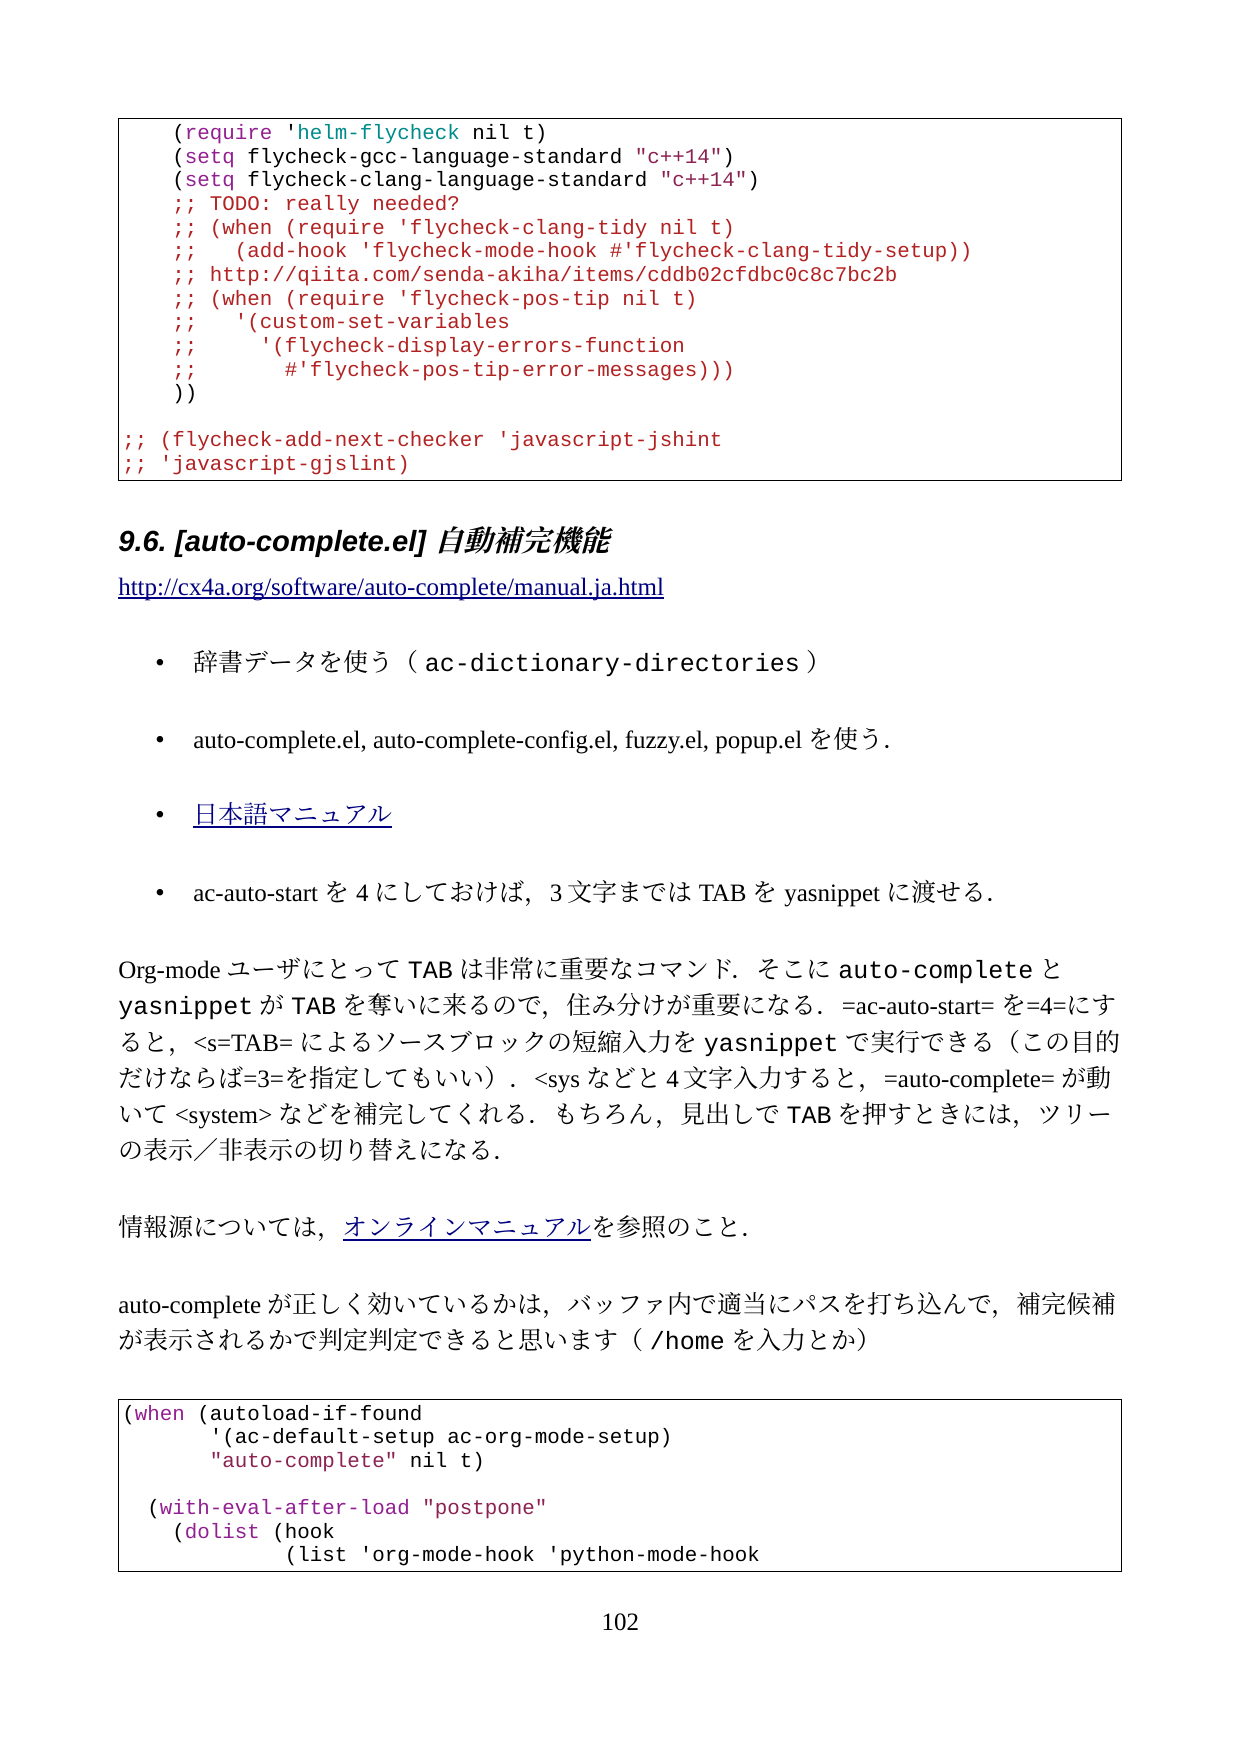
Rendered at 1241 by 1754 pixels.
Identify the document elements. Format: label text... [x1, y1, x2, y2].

subtitle [auto-complete.el] 自動補完機能 [118, 518, 1122, 560]
text )) [119, 378, 1121, 402]
text ;; (when (require 'flycheck-pos-tip nil t) [119, 284, 1121, 307]
text ;; 'javascript-gjslint) [119, 449, 1121, 480]
text ;; #'flycheck-pos-tip-error-messages))) [119, 354, 1121, 378]
list 日本語マニュアル [156, 797, 1122, 860]
text (list 'org-mode-hook 'python-mode-hook [119, 1540, 1121, 1571]
text ;; http://qiita.com/senda-akiha/items/cddb02cfdbc0c8c7bc2b [119, 260, 1121, 284]
text ;; (flycheck-add-next-checker 'javascript-jshint [119, 426, 1121, 449]
text ;; TODO: really needed? [119, 189, 1121, 213]
text (with-eval-after-load "postpone" [119, 1493, 1121, 1517]
list 辞書データを使う（ ac-dictionary-directories ） [156, 642, 1122, 707]
text ;; '(custom-set-variables [119, 307, 1121, 331]
text (setq flycheck-clang-language-standard "c++14") [119, 165, 1121, 189]
text (require 'helm-flycheck nil t) [119, 119, 1121, 142]
text http://cx4a.org/software/auto-complete/manual.ja.html [118, 572, 1122, 630]
text ;; '(flycheck-display-errors-function [119, 331, 1121, 354]
text (dolist (hook [119, 1517, 1121, 1540]
text ;; (add-hook 'flycheck-mode-hook #'flycheck-clang-tidy-setup)) [119, 236, 1121, 260]
text Org-mode ユーザにとって TAB は非常に重要なコマンド．そこに auto-complete と yasnippet が TAB を奪いに来るので，住み分けが重要になる．=ac-auto-start= を=4=にすると，<s=TAB= によるソースブロックの短縮入力を yasnippet で実行できる（この目的だけならば=3=を指定してもいい）．<sys などと4文字入力すると，=auto-complete= が動いて <system> などを補完してくれる．もちろん，見出しで TAB を押すときには，ツリーの表示／非表示の切り替えになる． [118, 950, 1122, 1195]
list auto-complete.el, auto-complete-config.el, fuzzy.el, popup.el を使う． [156, 720, 1122, 785]
text '(ac-default-setup ac-org-mode-setup) [119, 1422, 1121, 1446]
text auto-complete が正しく効いているかは，バッファ内で適当にパスを打ち込んで，補完候補が表示されるかで判定判定できると思います（ /home を入力とか） [118, 1285, 1122, 1386]
list ac-auto-start を 4 にしておけば，3文字までは TAB を yasnippet に渡せる． [156, 872, 1122, 937]
text 情報源については，オンラインマニュアルを参照のこと． [118, 1208, 1122, 1273]
text (setq flycheck-gcc-language-standard "c++14") [119, 142, 1121, 165]
text (when (autoload-if-found [119, 1400, 1121, 1422]
text ;; (when (require 'flycheck-clang-tidy nil t) [119, 213, 1121, 236]
text "auto-complete" nil t) [119, 1446, 1121, 1469]
